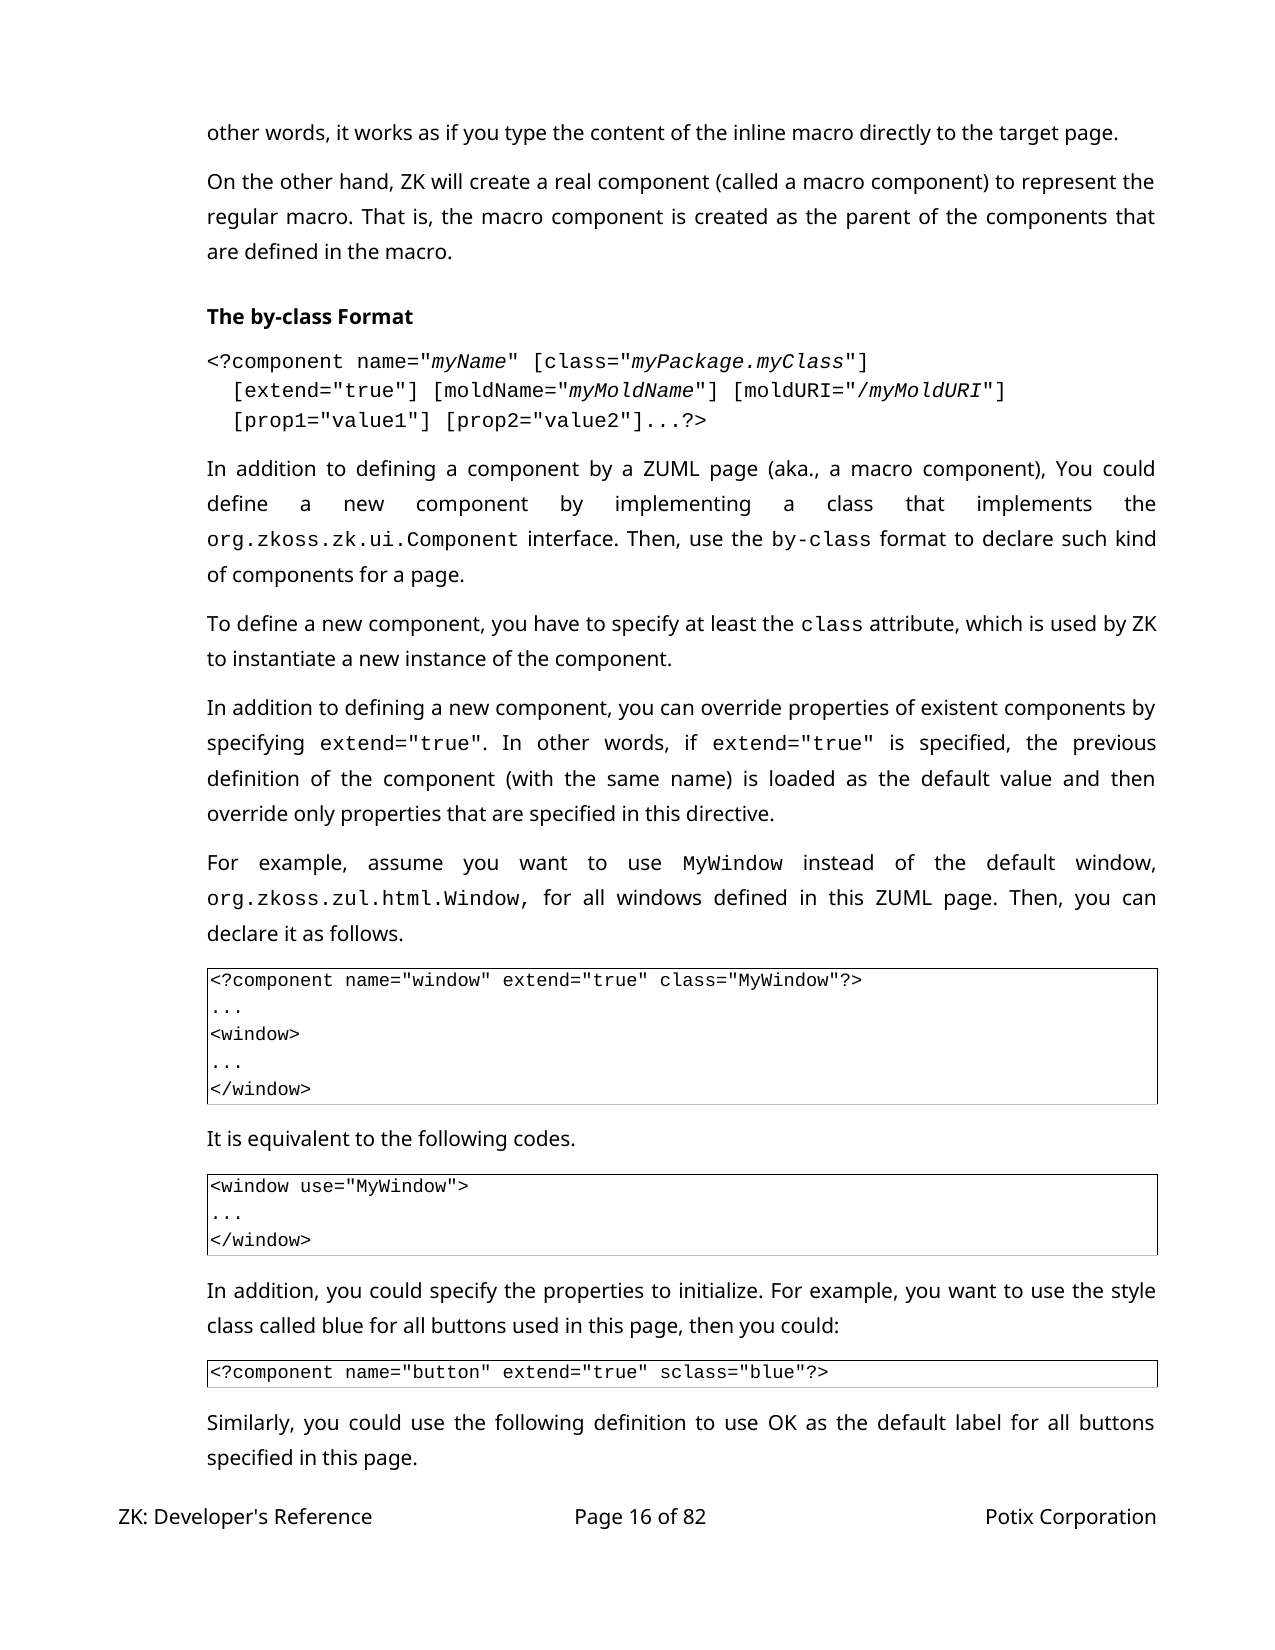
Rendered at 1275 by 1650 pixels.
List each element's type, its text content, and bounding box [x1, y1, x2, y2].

subtitle The by-class Format [207, 302, 1157, 331]
text </window> [208, 1228, 1157, 1255]
text In addition to defining a new component, you can override properties of existent components by specifying extend="true". In other words, if extend="true" is specified, the previous definition of the component (with the same name) is loaded as the default value and then override only properties that are specified in this directive. [207, 693, 1157, 827]
text <?component name="myName" [class="myPackage.myClass"] [extend="true"] [moldName="myMoldName"] [moldURI="/myMoldURI"] [prop1="value1"] [prop2="value2"]...?> [207, 351, 1157, 433]
text For example, assume you want to use MyWindow instead of the default window, org.zkoss.zul.html.Window, for all windows defined in this ZUML page. Then, you can declare it as follows. [207, 848, 1157, 947]
text <window> [208, 1022, 1157, 1047]
text It is equivalent to the following codes. [207, 1124, 1157, 1153]
text On the other hand, ZK will create a real component (called a macro component) to represent the regular macro. That is, the macro component is created as the parent of the components that are defined in the macro. [207, 167, 1157, 266]
text Similarly, you could use the following definition to use OK as the default label for all buttons specified in this page. [207, 1408, 1157, 1471]
text <window use="MyWindow"> [208, 1175, 1157, 1198]
text ... [208, 995, 1157, 1019]
text <?component name="button" extend="true" sclass="blue"?> [208, 1361, 1157, 1387]
text In addition to defining a component by a ZUML page (aka., a macro component), You could define a new component by implementing a class that implements the org.zkoss.zk.ui.Component interface. Then, use the by-class format to declare such kind of components for a page. [207, 454, 1157, 588]
text ... [208, 1201, 1157, 1225]
text ... [208, 1049, 1157, 1074]
text </window> [208, 1077, 1157, 1104]
text <?component name="window" extend="true" class="MyWindow"?> [208, 969, 1157, 992]
text other words, it works as if you type the content of the inline macro directly to the target page. [207, 118, 1157, 146]
text To define a new component, you have to specify at least the class attribute, which is used by ZK to instantiate a new instance of the component. [207, 609, 1157, 673]
text In addition, you could specify the properties to initialize. For example, you want to use the style class called blue for all buttons used in this page, then you could: [207, 1276, 1157, 1339]
